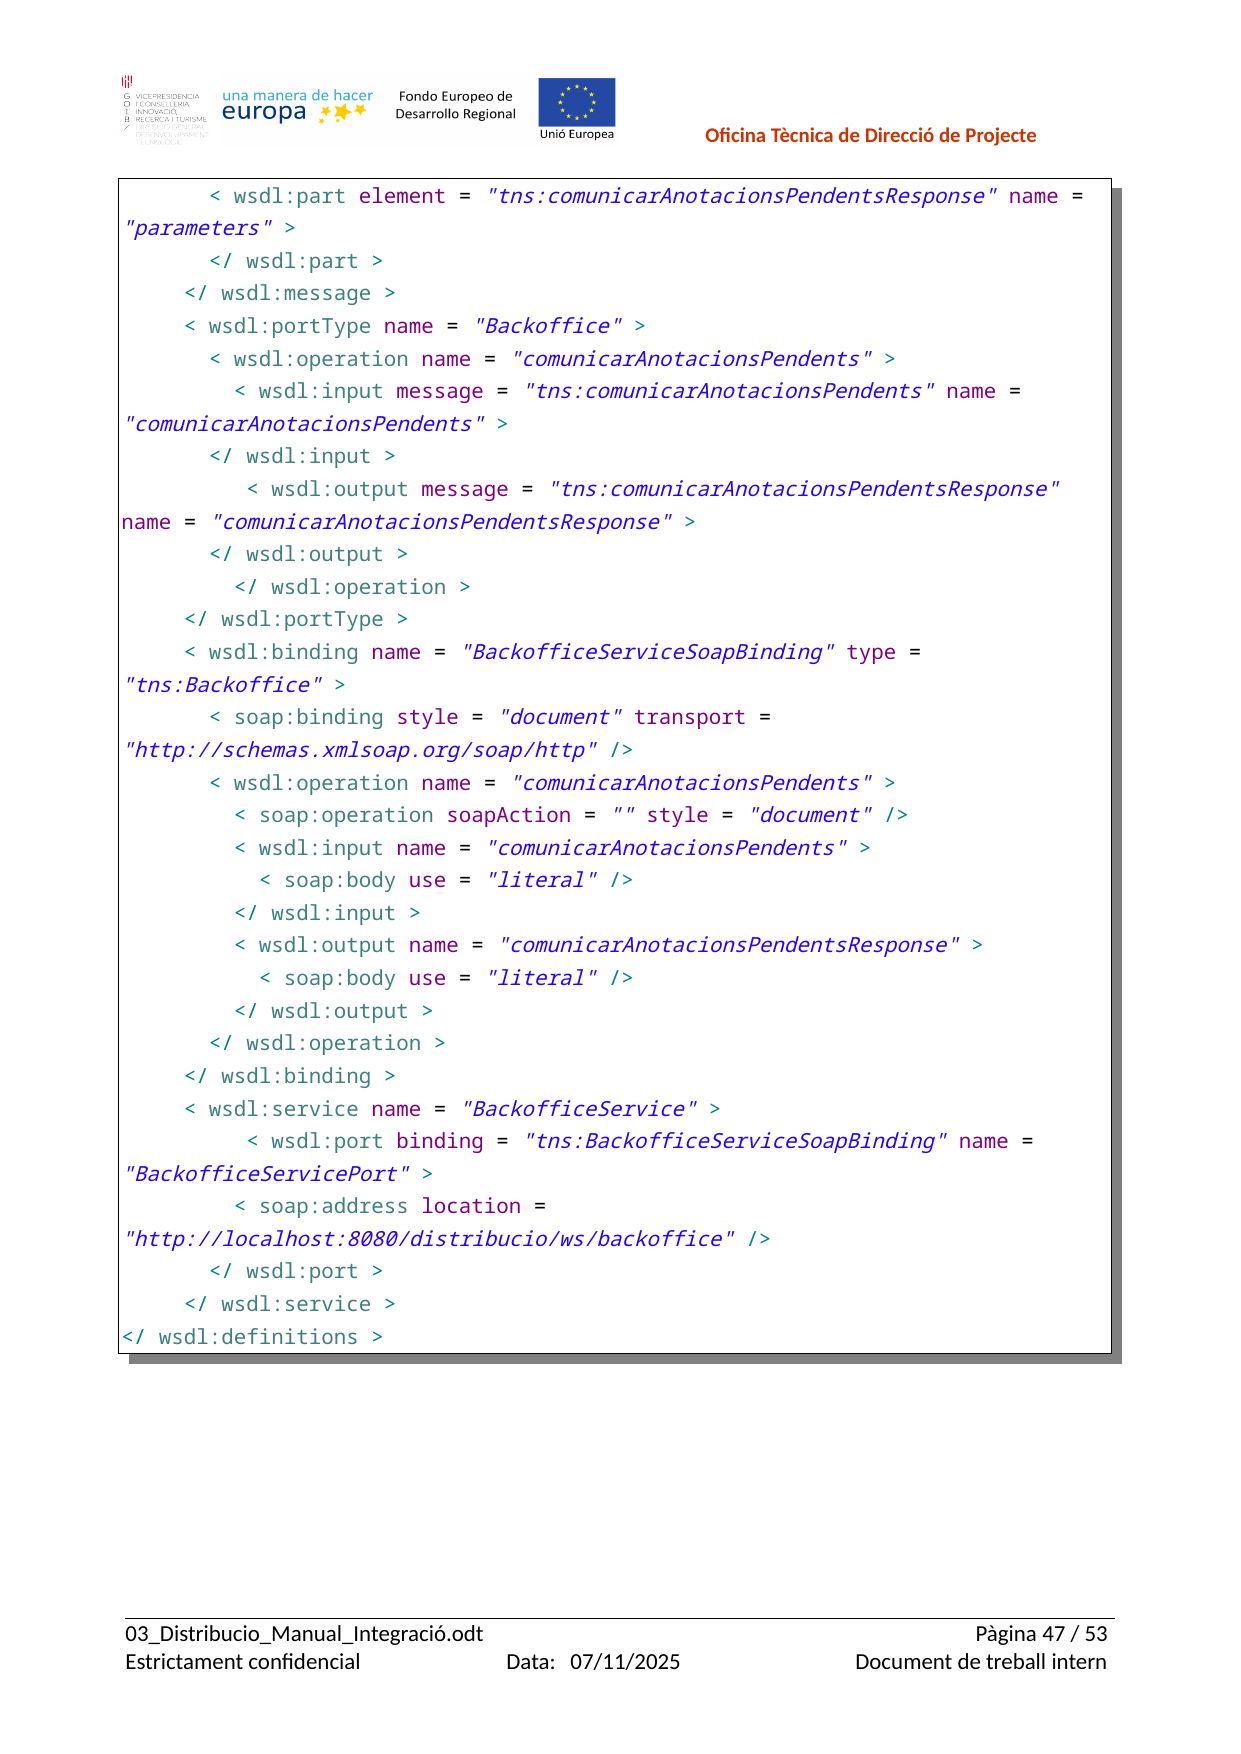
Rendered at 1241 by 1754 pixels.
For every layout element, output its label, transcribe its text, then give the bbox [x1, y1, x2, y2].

text < wsdl:binding name = "BackofficeServiceSoapBinding" type = "tns:Backoffice" > [119, 634, 1111, 698]
text </ wsdl:port > [119, 1254, 1111, 1285]
text < soap:body use = "literal" /> [119, 960, 1111, 992]
text </ wsdl:portType > [119, 602, 1111, 633]
text </ wsdl:output > [119, 536, 1111, 568]
text < wsdl:service name = "BackofficeService" > [119, 1091, 1111, 1122]
text < wsdl:input name = "comunicarAnotacionsPendents" > [119, 830, 1111, 861]
text < wsdl:output message = "tns:comunicarAnotacionsPendentsResponse" name = "comunicarAnotacionsPendentsResponse" > [119, 471, 1111, 535]
text </ wsdl:service > [119, 1286, 1111, 1318]
text < wsdl:part element = "tns:comunicarAnotacionsPendentsResponse" name = "parameters" > [119, 179, 1111, 242]
text </ wsdl:definitions > [119, 1319, 1111, 1353]
picture [219, 73, 621, 147]
text < wsdl:port binding = "tns:BackofficeServiceSoapBinding" name = "BackofficeServicePort" > [119, 1123, 1111, 1187]
text </ wsdl:output > [119, 993, 1111, 1024]
text </ wsdl:message > [119, 276, 1111, 307]
text </ wsdl:input > [119, 438, 1111, 470]
text < wsdl:portType name = "Backoffice" > [119, 308, 1111, 339]
text < wsdl:output name = "comunicarAnotacionsPendentsResponse" > [119, 928, 1111, 959]
text < wsdl:operation name = "comunicarAnotacionsPendents" > [119, 764, 1111, 796]
picture [118, 73, 213, 147]
text </ wsdl:operation > [119, 1025, 1111, 1057]
text </ wsdl:part > [119, 243, 1111, 274]
text < wsdl:operation name = "comunicarAnotacionsPendents" > [119, 341, 1111, 372]
text </ wsdl:input > [119, 895, 1111, 926]
text < soap:binding style = "document" transport = "http://schemas.xmlsoap.org/soap/http" /> [119, 699, 1111, 763]
text < soap:body use = "literal" /> [119, 862, 1111, 894]
text </ wsdl:operation > [119, 569, 1111, 600]
text < soap:operation soapAction = "" style = "document" /> [119, 797, 1111, 829]
text </ wsdl:binding > [119, 1058, 1111, 1089]
text < soap:address location = "http://localhost:8080/distribucio/ws/backoffice" /> [119, 1188, 1111, 1252]
text < wsdl:input message = "tns:comunicarAnotacionsPendents" name = "comunicarAnotacionsPendents" > [119, 373, 1111, 437]
